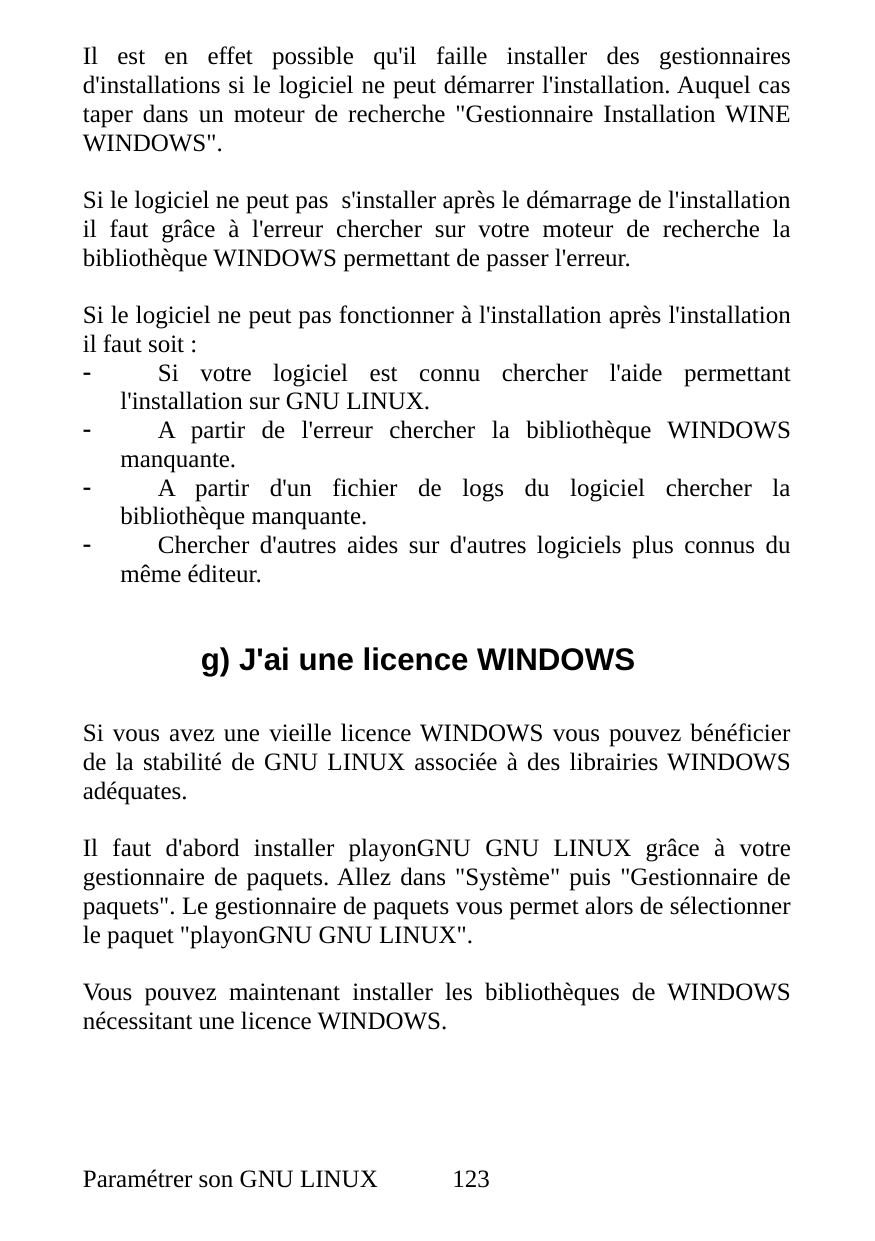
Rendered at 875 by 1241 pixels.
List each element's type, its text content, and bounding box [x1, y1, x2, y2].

list A partir d'un fichier de logs du logiciel chercher la bibliothèque manquante. [83, 473, 791, 530]
list A partir de l'erreur chercher la bibliothèque WINDOWS manquante. [83, 415, 791, 473]
text Vous pouvez maintenant installer les bibliothèques de WINDOWS nécessitant une licence WINDOWS. [83, 977, 791, 1035]
subtitle J'ai une licence WINDOWS [83, 641, 791, 677]
list Si votre logiciel est connu chercher l'aide permettant l'installation sur GNU LINUX. [83, 358, 791, 415]
text Si vous avez une vieille licence WINDOWS vous pouvez bénéficier de la stabilité de GNU LINUX associée à des librairies WINDOWS adéquates. [83, 718, 791, 805]
text Il est en effet possible qu'il faille installer des gestionnaires d'installations si le logiciel ne peut démarrer l'installation. Auquel cas taper dans un moteur de recherche "Gestionnaire Installation WINE WINDOWS". [83, 41, 791, 156]
text Si le logiciel ne peut pas fonctionner à l'installation après l'installation il faut soit : [83, 300, 791, 358]
text Il faut d'abord installer playonGNU GNU LINUX grâce à votre gestionnaire de paquets. Allez dans "Système" puis "Gestionnaire de paquets". Le gestionnaire de paquets vous permet alors de sélectionner le paquet "playonGNU GNU LINUX". [83, 833, 791, 948]
list Chercher d'autres aides sur d'autres logiciels plus connus du même éditeur. [83, 530, 791, 588]
text Si le logiciel ne peut pas s'installer après le démarrage de l'installation il faut grâce à l'erreur chercher sur votre moteur de recherche la bibliothèque WINDOWS permettant de passer l'erreur. [83, 185, 791, 271]
